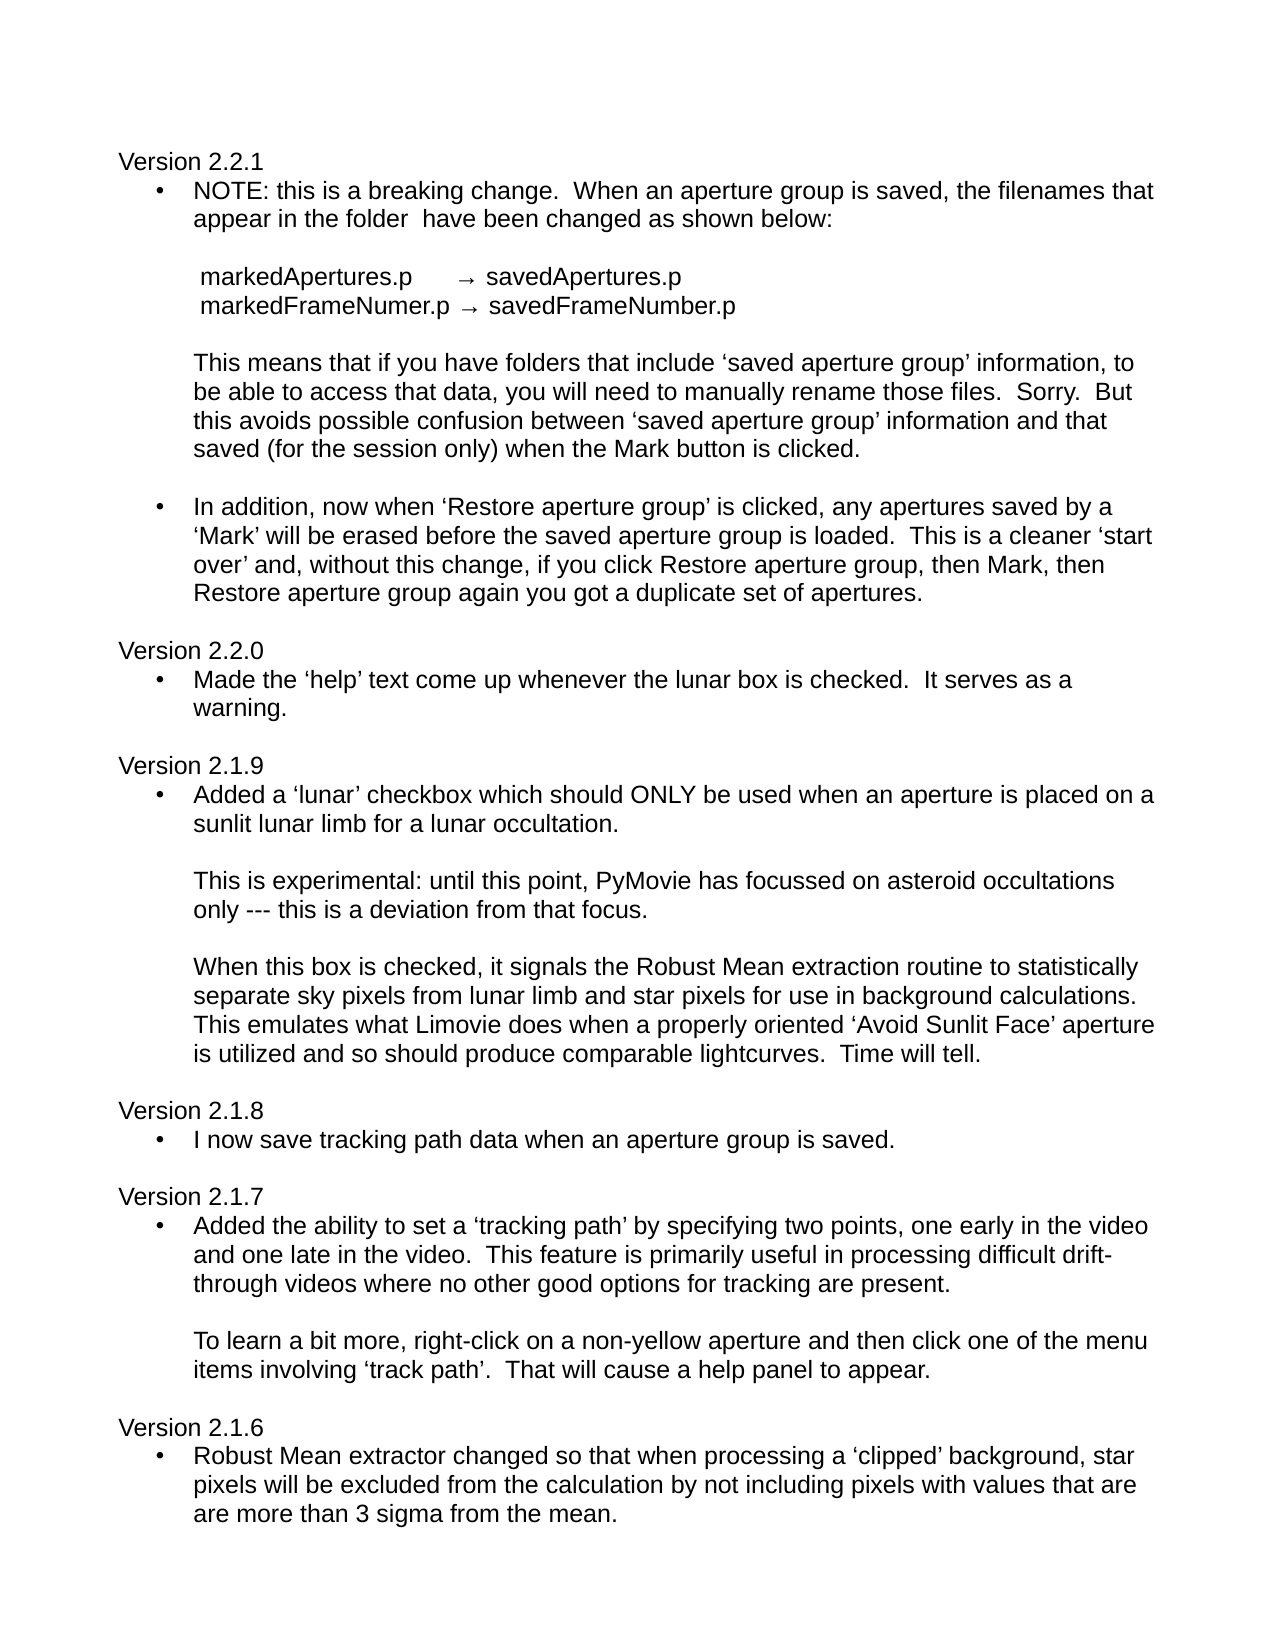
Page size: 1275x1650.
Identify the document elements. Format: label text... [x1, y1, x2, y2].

text Version 2.2.0 [118, 636, 1157, 664]
list In addition, now when ‘Restore aperture group’ is clicked, any apertures saved by a ‘Mark’ will be erased before the saved aperture group is loaded. This is a cleaner ‘start over’ and, without this change, if you click Restore aperture group, then Mark, then Restore aperture group again you got a duplicate set of apertures. [156, 492, 1157, 636]
text Version 2.2.1 [118, 147, 1157, 176]
list Added a ‘lunar’ checkbox which should ONLY be used when an aperture is placed on a sunlit lunar limb for a lunar occultation. This is experimental: until this point, PyMovie has focussed on asteroid occultations only --- this is a deviation from that focus. When this box is checked, it signals the Robust Mean extraction routine to statistically separate sky pixels from lunar limb and star pixels for use in background calculations. This emulates what Limovie does when a properly oriented ‘Avoid Sunlit Face’ aperture is utilized and so should produce comparable lightcurves. Time will tell. [156, 780, 1157, 1096]
list Made the ‘help’ text come up whenever the lunar box is checked. It serves as a warning. [156, 664, 1157, 751]
list [156, 118, 1157, 147]
list markedApertures.p → savedApertures.p markedFrameNumer.p → savedFrameNumber.p This means that if you have folders that include ‘saved aperture group’ information, to be able to access that data, you will need to manually rename those files. Sorry. But this avoids possible confusion between ‘saved aperture group’ information and that saved (for the session only) when the Mark button is clicked. [156, 233, 1157, 492]
list I now save tracking path data when an aperture group is saved. [156, 1125, 1157, 1182]
list NOTE: this is a breaking change. When an aperture group is saved, the filenames that appear in the folder have been changed as shown below: [156, 176, 1157, 233]
text Version 2.1.6 [118, 1412, 1157, 1441]
text Version 2.1.7 [118, 1182, 1157, 1211]
text Version 2.1.8 [118, 1096, 1157, 1125]
list Robust Mean extractor changed so that when processing a ‘clipped’ background, star pixels will be excluded from the calculation by not including pixels with values that are are more than 3 sigma from the mean. [156, 1441, 1157, 1528]
text Version 2.1.9 [118, 751, 1157, 780]
list Added the ability to set a ‘tracking path’ by specifying two points, one early in the video and one late in the video. This feature is primarily useful in processing difficult drift-through videos where no other good options for tracking are present. To learn a bit more, right-click on a non-yellow aperture and then click one of the menu items involving ‘track path’. That will cause a help panel to appear. [156, 1211, 1157, 1412]
